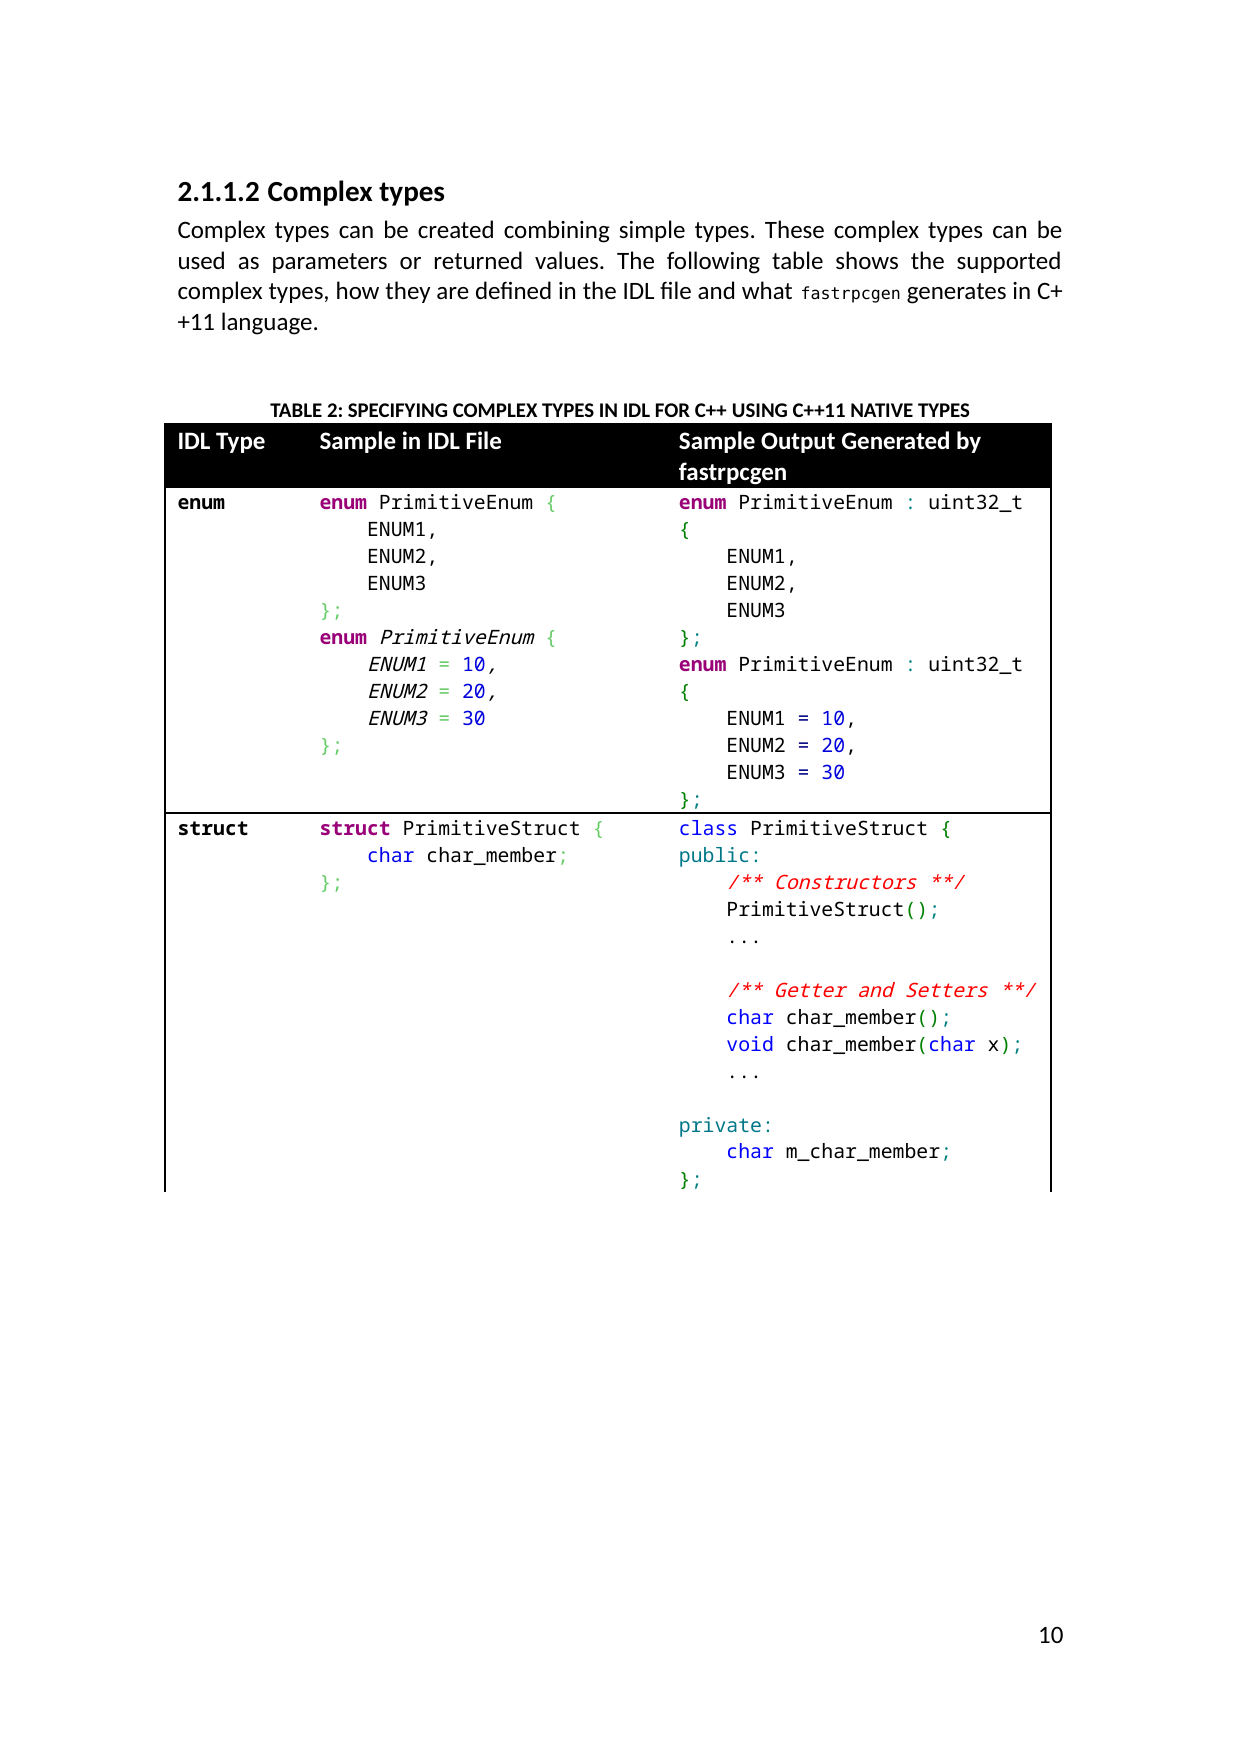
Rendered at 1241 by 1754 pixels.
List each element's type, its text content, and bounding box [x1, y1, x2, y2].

table_cell enum PrimitiveEnum { ENUM1, ENUM2, ENUM3 }; enum PrimitiveEnum { ENUM1 = 10, ENUM2 = 20, ENUM3 = 30 }; [307, 488, 667, 812]
text Complex types can be created combining simple types. These complex types can be used as parameters or returned values. The following table shows the supported complex types, how they are defined in the IDL file and what fastrpcgen generates in C++11 language. [177, 214, 1063, 337]
table_header Sample Output Generated by fastrpcgen [667, 425, 1050, 486]
table_header IDL Type [166, 425, 307, 486]
table_cell enum PrimitiveEnum : uint32_t { ENUM1, ENUM2, ENUM3 }; enum PrimitiveEnum : uint32_t { ENUM1 = 10, ENUM2 = 20, ENUM3 = 30 }; [667, 488, 1050, 812]
table_cell enum [166, 488, 307, 812]
table_header Sample in IDL File [307, 425, 667, 486]
table_cell class PrimitiveStruct { public: /** Constructors **/ PrimitiveStruct(); ... /** Getter and Setters **/ char char_member(); void char_member(char x); ... private: char m_char_member; }; [667, 814, 1050, 1192]
text Table 2: Specifying Complex Types in IDL for C++ USING C++11 NATIVE TYPES [177, 398, 1063, 423]
subtitle Complex types [177, 173, 1063, 208]
table_cell struct [166, 814, 307, 1192]
table_cell struct PrimitiveStruct { char char_member; }; [307, 814, 667, 1192]
